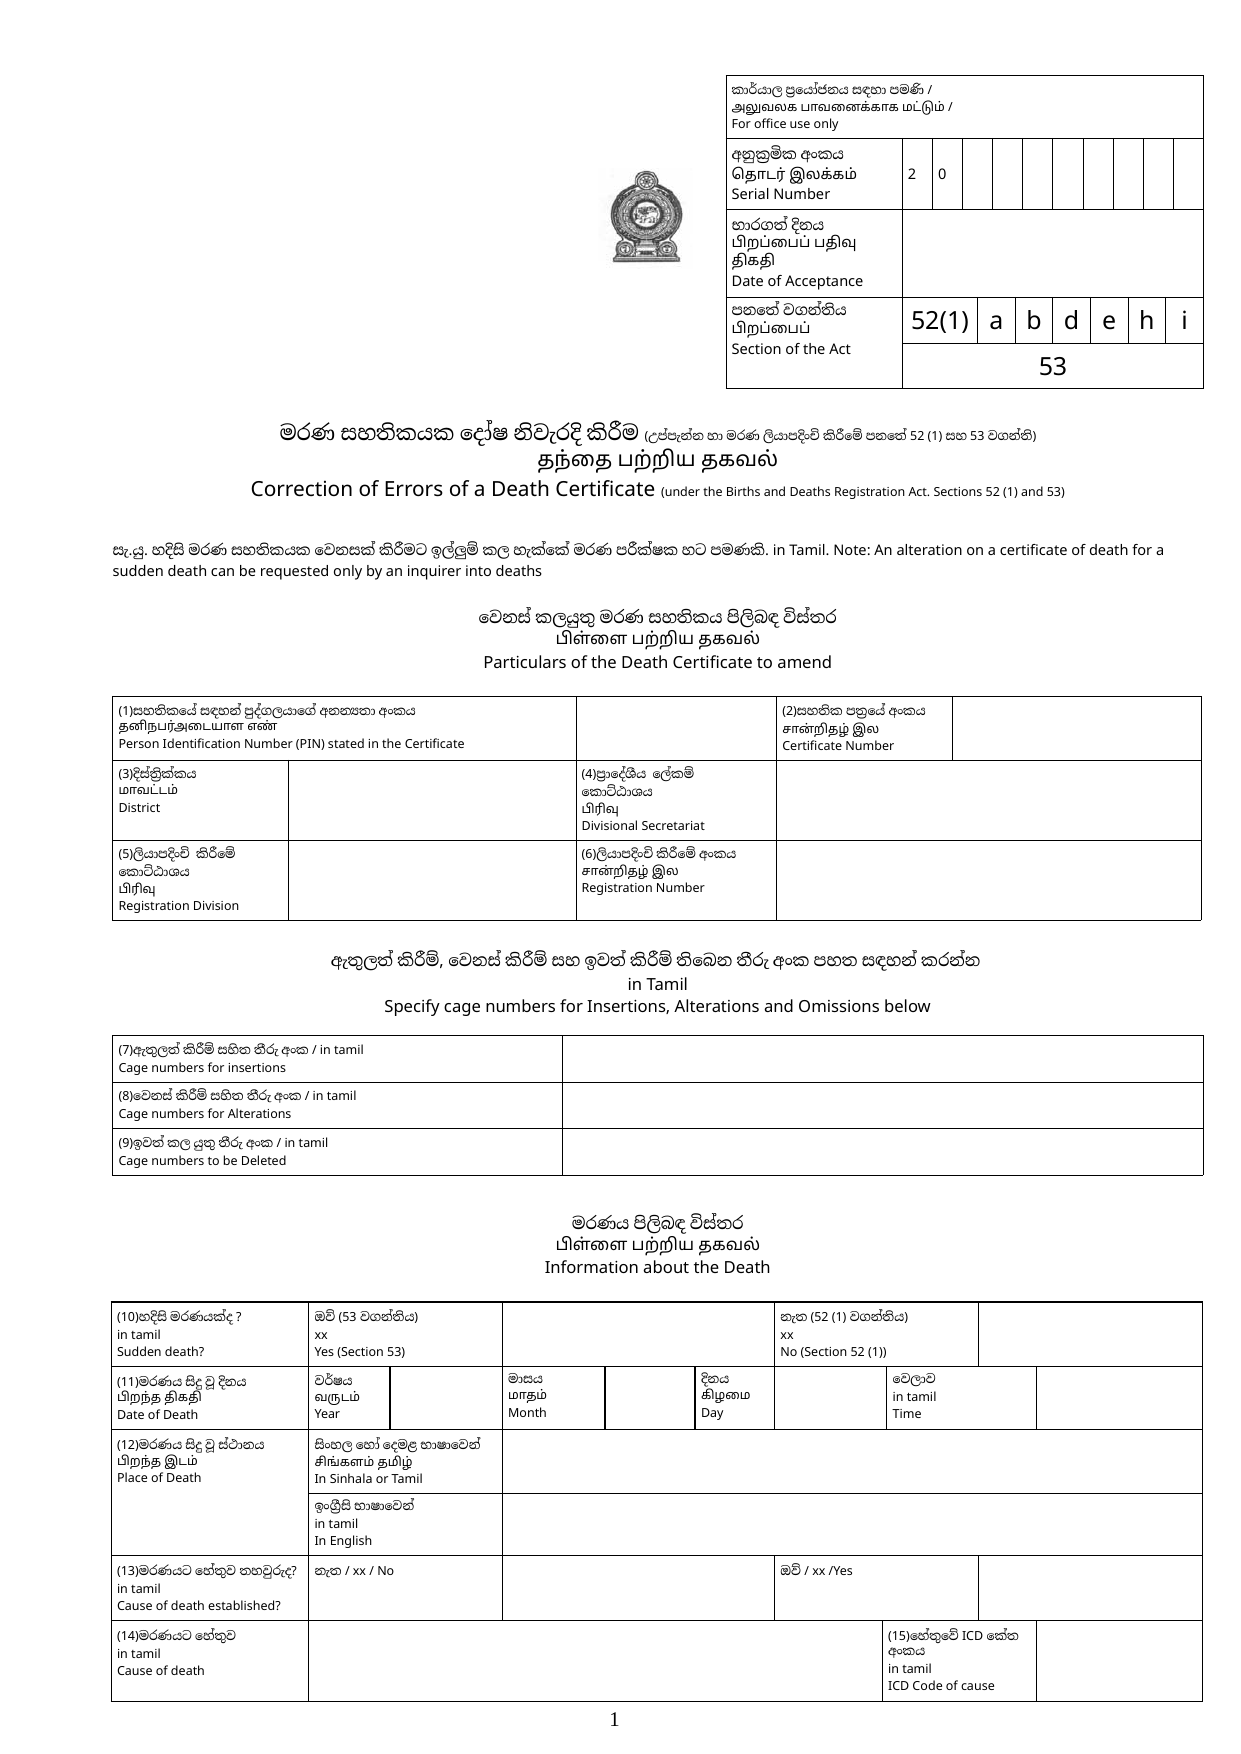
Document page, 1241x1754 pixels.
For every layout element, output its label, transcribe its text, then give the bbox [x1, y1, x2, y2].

table_cell (6)ලියාපදිංචි කිරීමේ අංකය சான்றிதழ் இல Registration Number [577, 841, 776, 919]
table_cell d [1053, 298, 1090, 342]
table_cell දිනය கிழமை Day [696, 1367, 774, 1429]
table_cell [993, 139, 1022, 209]
table_cell [777, 761, 1201, 839]
table_cell ඉංග්‍රීසි භාෂාවෙන් in tamil In English [309, 1494, 502, 1555]
table_cell [503, 1430, 1202, 1493]
table_cell [606, 1367, 694, 1429]
table_header නැත (52 (1) වගන්තිය) xx No (Section 52 (1)) [775, 1303, 978, 1366]
text මරණ සහතිකයක දෝෂ නිවැරදි කිරීම (උප්පැන්න හා මරණ ලියාපදිංචි කිරීමේ පනතේ 52 (1) සහ 53 වගන්ති) [112, 422, 1203, 448]
text Correction of Errors of a Death Certificate (under the Births and Deaths Registration Act. Sections 52 (1) and 53) [112, 474, 1203, 502]
table_cell [503, 1494, 1202, 1555]
table_header [563, 1036, 1203, 1082]
table_header [577, 697, 776, 759]
table_cell b [1016, 298, 1052, 342]
table_cell (11)මරණය සිදු වූ දිනය பிறந்த திகதி Date of Death [112, 1367, 308, 1429]
table_cell [391, 1367, 502, 1429]
text பிள்ளை பற்றிய தகவல் [112, 630, 1203, 650]
table_cell 2 [903, 139, 932, 209]
table_cell (8)වෙනස් කිරීම් සහිත තීරු අංක / in tamil Cage numbers for Alterations [113, 1083, 562, 1128]
table_cell [1023, 139, 1052, 209]
table_cell 53 [903, 344, 1203, 388]
table_header [953, 697, 1201, 759]
text பிள்ளை பற்றிய தகவல் [112, 1235, 1203, 1256]
table_cell ඔව් / xx /Yes [775, 1556, 978, 1620]
text Information about the Death [112, 1256, 1203, 1279]
table_cell [563, 1129, 1203, 1175]
table_cell [309, 1621, 882, 1701]
table_cell [1084, 139, 1113, 209]
table_cell [331, 138, 726, 209]
text Specify cage numbers for Insertions, Alterations and Omissions below [112, 995, 1203, 1018]
table_cell භාරගත් දිනය பிறப்பைப் பதிவு திகதி Date of Acceptance [727, 210, 902, 297]
table_cell [775, 1367, 886, 1429]
table_cell 52(1) [903, 298, 977, 342]
table_cell [563, 1083, 1203, 1128]
table_cell i [1166, 298, 1203, 342]
table_header (10)හදිසි මරණයක්ද ? in tamil Sudden death? [112, 1303, 308, 1366]
picture [598, 168, 693, 269]
table_cell මාසය மாதம் Month [503, 1367, 604, 1429]
table_cell (3)දිස්ත්‍රික්කය மாவட்டம் District [113, 761, 288, 839]
table_header (2)සහතික පත්‍රයේ අංකය சான்றிதழ் இல Certificate Number [777, 697, 952, 759]
text Particulars of the Death Certificate to amend [112, 650, 1203, 673]
table_cell (12)මරණය සිදු වූ ස්ථානය பிறந்த இடம் Place of Death [112, 1430, 308, 1555]
table_cell 0 [933, 139, 962, 209]
table_cell අනුක්‍රමික අංකය தொடர் இலக்கம் Serial Number [727, 139, 902, 209]
table_header (7)ඇතුලත් කිරීම් සහිත තීරු අංක / in tamil Cage numbers for insertions [113, 1036, 562, 1082]
table_cell (4)ප්‍රාදේශීය ලේකම් කොට්ඨාශය பிரிவு Divisional Secretariat [577, 761, 776, 839]
table_cell පනතේ වගන්තිය பிறப்பைப் Section of the Act [727, 298, 902, 388]
table_header [331, 75, 726, 138]
table_cell (9)ඉවත් කල යුතු තීරු අංක / in tamil Cage numbers to be Deleted [113, 1129, 562, 1175]
table_cell නැත / xx / No [309, 1556, 502, 1620]
text in Tamil [112, 972, 1203, 995]
table_header (1)සහතිකයේ සඳහන් පුද්ගලයාගේ අනන්‍යතා අංකය தனிநபர்அடையாள எண் Person Identification Number (PIN) stated in the Certificate [113, 697, 576, 759]
text ඇතුලත් කිරීම්, වෙනස් කිරීම් සහ ඉවත් කිරීම් තිබෙන තීරු අංක පහත සඳහන් කරන්න [112, 948, 1203, 972]
text මරණය පිලිබඳ විස්තර [112, 1215, 1203, 1235]
table_cell වර්ෂය வருடம் Year [309, 1367, 389, 1429]
table_cell [1037, 1367, 1202, 1429]
table_cell [963, 139, 992, 209]
table_cell වෙලාව in tamil Time [887, 1367, 1036, 1429]
table_cell (15)හේතුවේ ICD කේත අංකය in tamil ICD Code of cause [883, 1621, 1036, 1701]
table_cell [903, 210, 1203, 297]
table_cell a [978, 298, 1015, 342]
text වෙනස් කලයුතු මරණ සහතිකය පිලිබඳ විස්තර [112, 609, 1203, 630]
table_header [979, 1303, 1202, 1366]
table_cell (5)ලියාපදිංචි කිරීමේ කොට්ඨාශය பிரிவு Registration Division [113, 841, 288, 919]
table_cell [1053, 139, 1083, 209]
table_cell සිංහල හෝ දෙමළ භාෂාවෙන් சிங்களம் தமிழ் In Sinhala or Tamil [309, 1430, 502, 1493]
table_cell [979, 1556, 1202, 1620]
table_cell [1037, 1621, 1202, 1701]
text සැ.යු. හදිසි මරණ සහතිකයක වෙනසක් කිරීමට ඉල්ලුම් කල හැක්කේ මරණ පරීක්ෂක හට පමණකි. in Tamil. Note: An alteration on a certificate of death for a sudden death can be requested only by an inquirer into deaths [112, 539, 1203, 580]
text தந்தை பற்றிய தகவல் [112, 448, 1203, 474]
table_cell [1144, 139, 1173, 209]
table_cell [777, 841, 1201, 919]
table_cell h [1129, 298, 1165, 342]
table_cell [289, 761, 576, 839]
table_cell [503, 1556, 774, 1620]
table_cell e [1091, 298, 1128, 342]
table_header කාර්යාල ප්‍රයෝජනය සඳහා පමණි / அலுவலக பாவனைக்காக மட்டும் / For office use only [727, 76, 1203, 138]
table_cell [1174, 139, 1203, 209]
table_cell [1114, 139, 1143, 209]
table_cell (13)මරණයට හේතුව තහවුරුද? in tamil Cause of death established? [112, 1556, 308, 1620]
table_cell [331, 209, 726, 388]
table_cell (14)මරණයට හේතුව in tamil Cause of death [112, 1621, 308, 1701]
table_cell [289, 841, 576, 919]
table_header [503, 1303, 774, 1366]
table_header ඔව් (53 වගන්තිය) xx Yes (Section 53) [309, 1303, 502, 1366]
